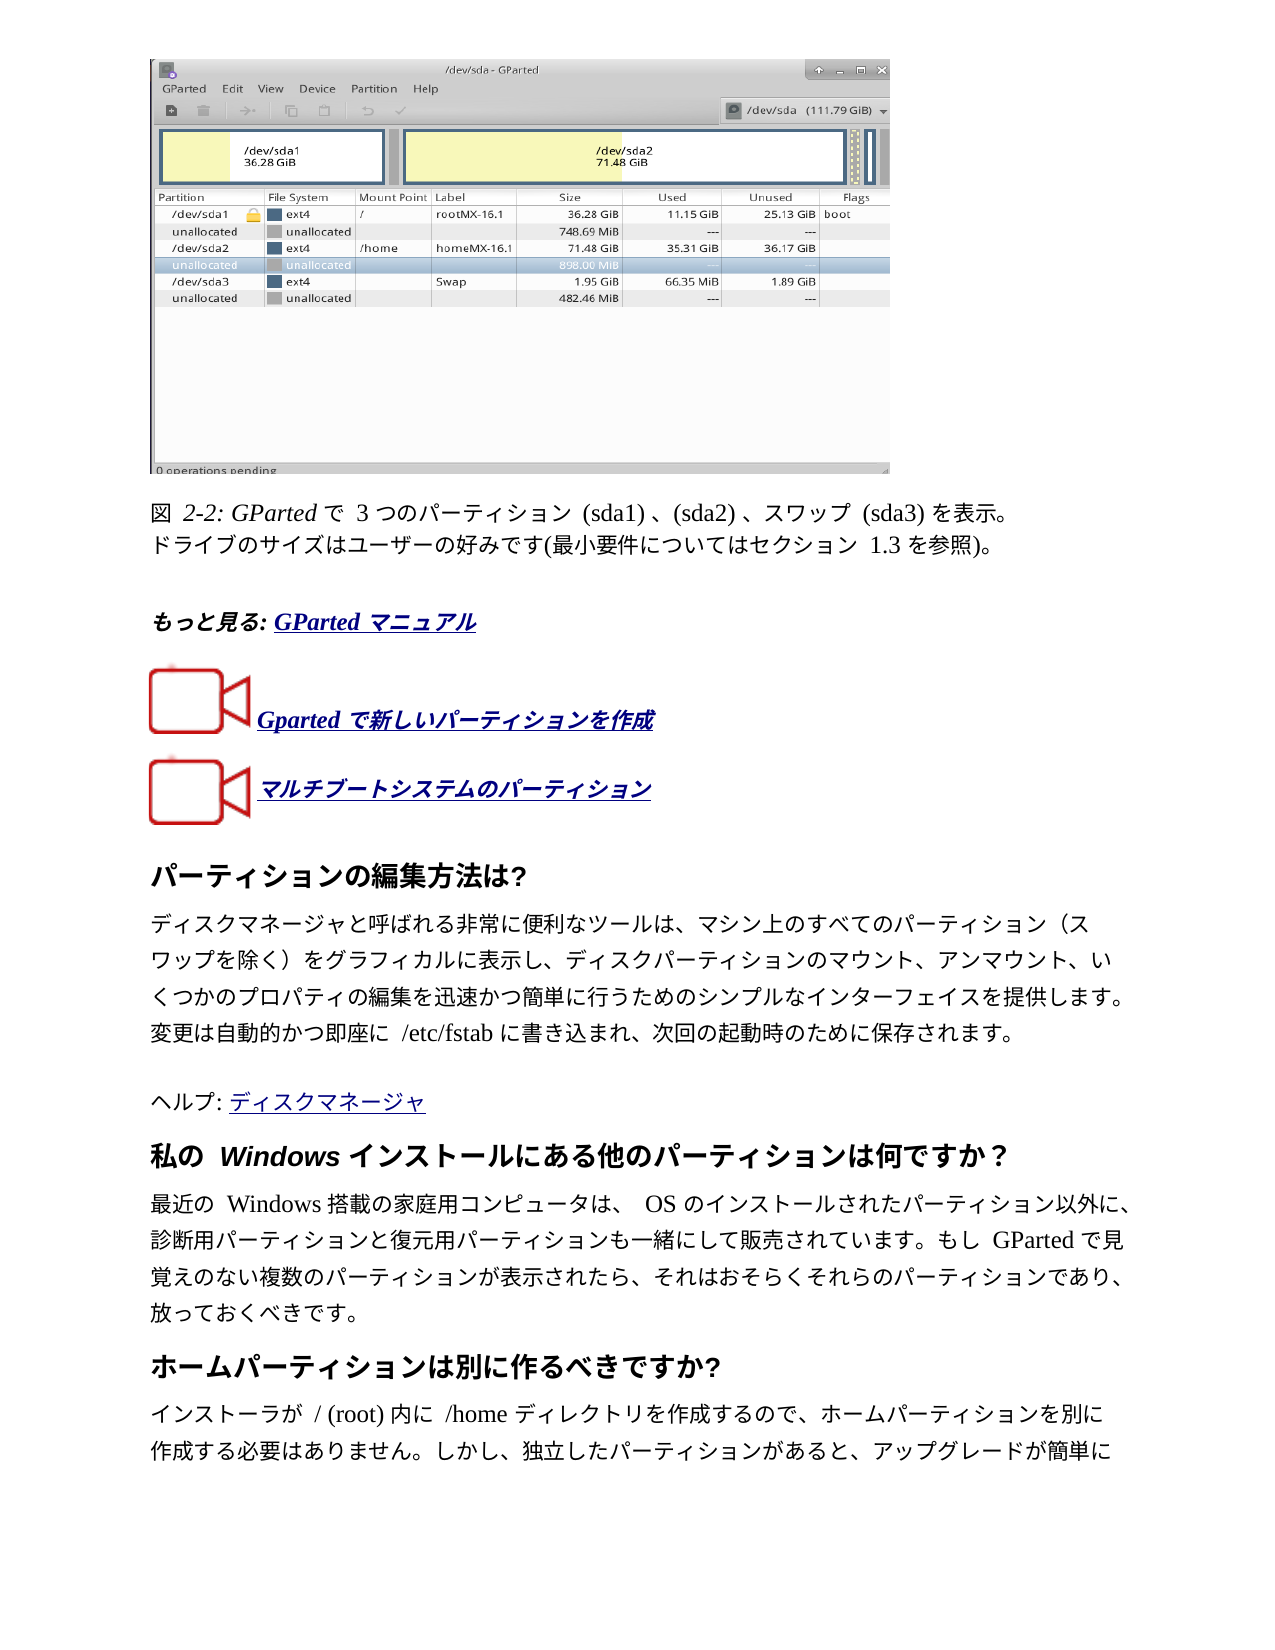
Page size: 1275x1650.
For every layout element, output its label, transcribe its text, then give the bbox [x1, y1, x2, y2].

text マルチブートシステムのパーティション [251, 772, 1125, 804]
picture [148, 650, 251, 734]
text 図 2-2: GParted で 3 つのパーティション (sda1) 、(sda2) 、スワップ (sda3) を表示。 ドライブのサイズはユーザーの好みです(最小要件についてはセクション 1.3 を参照)。 [150, 496, 1125, 559]
subtitle 私の Windows インストールにある他のパーティションは何ですか？ [150, 1134, 1125, 1174]
text ヘルプ: ディスクマネージャ [150, 1085, 1125, 1117]
text インストーラが / (root) 内に /home ディレクトリを作成するので、ホームパーティションを別に作成する必要はありません。しかし、独立したパーティションがあると、アップグレードが簡単に [150, 1397, 1125, 1465]
subtitle ホームパーティションは別に作るべきですか? [150, 1345, 1125, 1385]
text もっと見る: GParted マニュアル [150, 605, 1125, 637]
picture [150, 59, 890, 474]
text 最近の Windows 搭載の家庭用コンピュータは、 OS のインストールされたパーティション以外に、診断用パーティションと復元用パーティションも一緒にして販売されています。もし GParted で見覚えのない複数のパーティションが表示されたら、それはおそらくそれらのパーティションであり、放っておくべきです。 [150, 1187, 1125, 1328]
picture [148, 742, 251, 825]
subtitle パーティションの編集方法は? [150, 854, 1125, 894]
text ディスクマネージャと呼ばれる非常に便利なツールは、マシン上のすべてのパーティション（スワップを除く）をグラフィカルに表示し、ディスクパーティションのマウント、アンマウント、いくつかのプロパティの編集を迅速かつ簡単に行うためのシンプルなインターフェイスを提供します。変更は自動的かつ即座に /etc/fstab に書き込まれ、次回の起動時のために保存されます。 [150, 907, 1125, 1048]
text Gparted で新しいパーティションを作成 [150, 703, 1125, 735]
